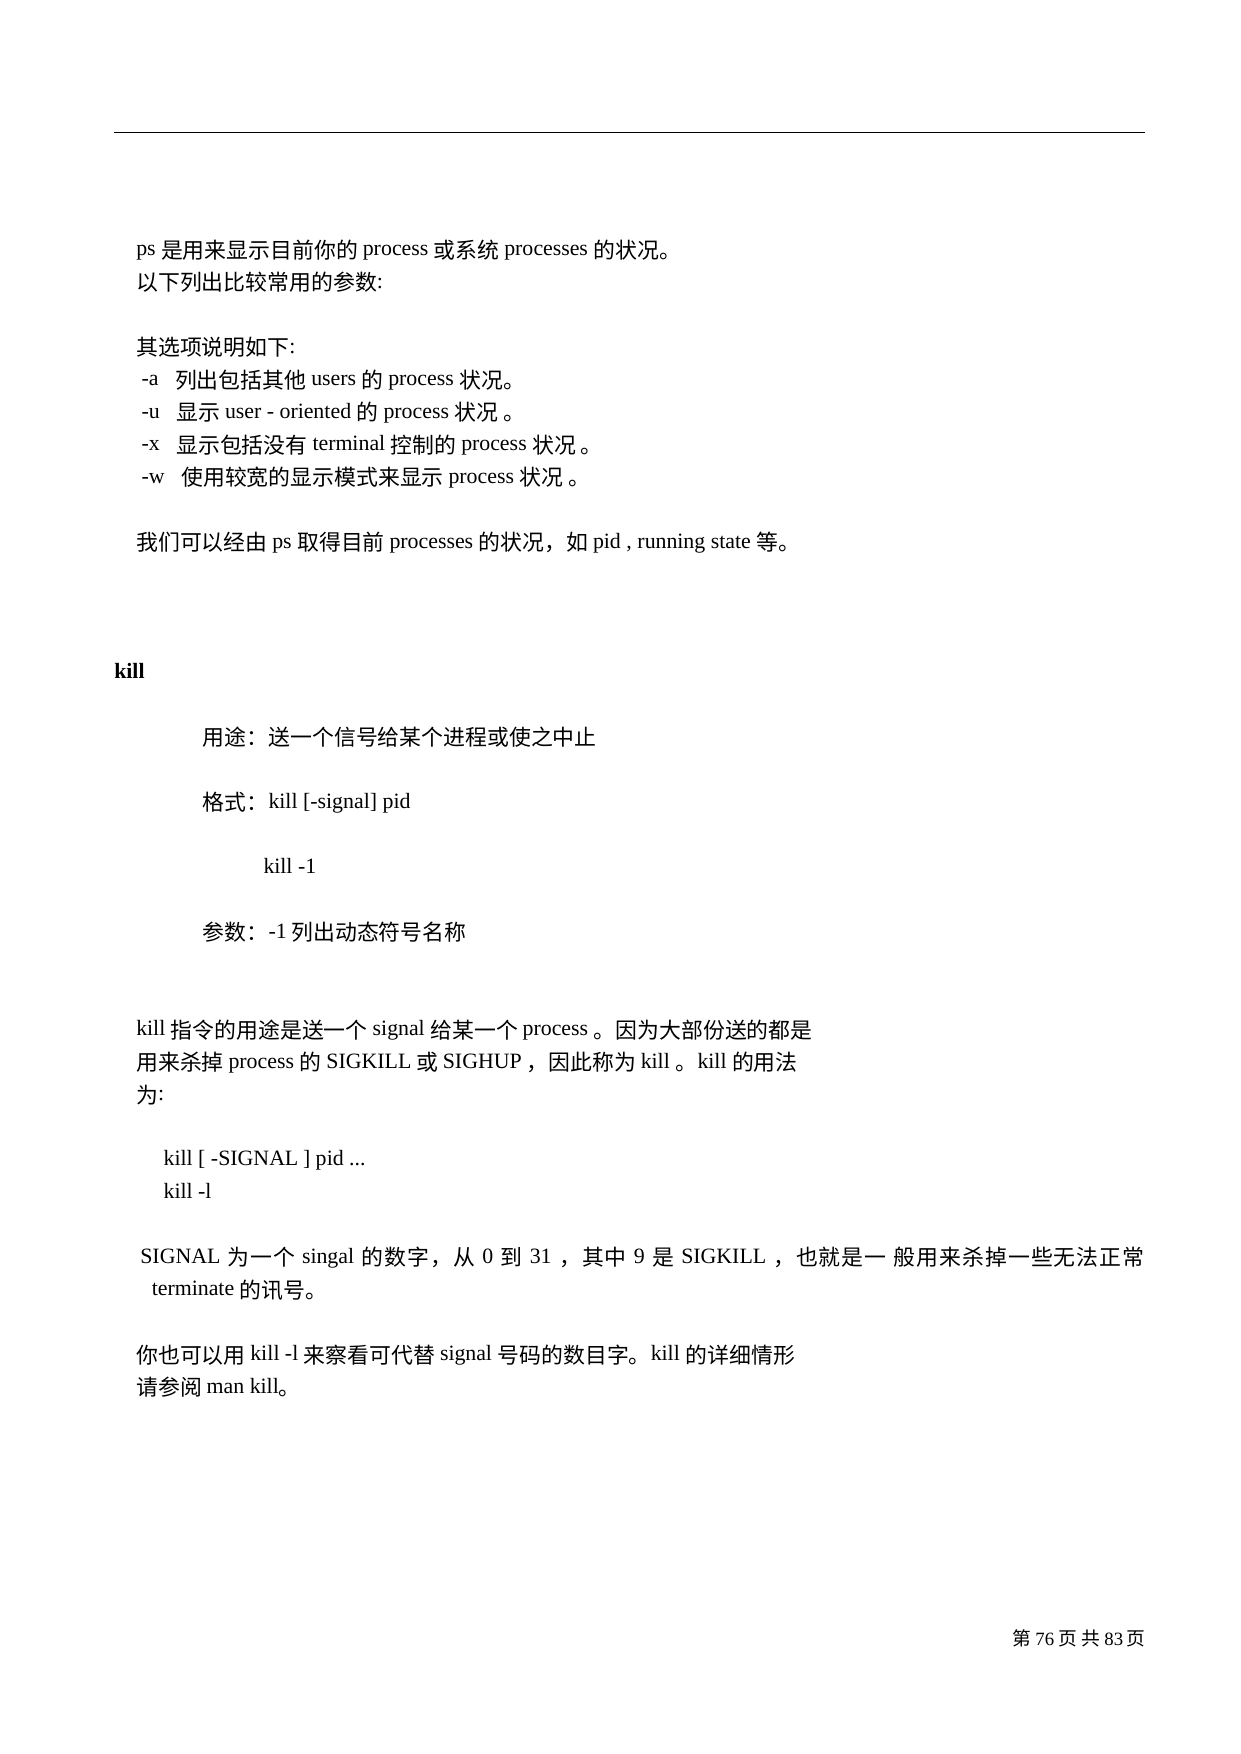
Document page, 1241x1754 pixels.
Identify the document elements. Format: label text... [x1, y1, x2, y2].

text 格式：kill [-signal] pid [114, 779, 1145, 812]
text kill [ -SIGNAL ] pid ... [114, 1137, 1145, 1169]
text kill 指令的用途是送一个 signal 给某一个 process 。因为大部份送的都是 [114, 1007, 1145, 1039]
text 为: [114, 1072, 1145, 1104]
text 其选项说明如下: [114, 324, 1145, 357]
text -w 使用较宽的显示模式来显示 process 状况 。 [114, 454, 1145, 487]
text -x 显示包括没有 terminal 控制的 process 状况 。 [114, 422, 1145, 454]
text 请参阅 man kill。 [114, 1364, 1145, 1397]
text 以下列出比较常用的参数: [114, 259, 1145, 292]
text -a 列出包括其他 users 的 process 状况。 [114, 357, 1145, 389]
text kill [114, 649, 1145, 682]
text 参数：-1 列出动态符号名称 [114, 909, 1145, 942]
text SIGNAL 为一个 singal 的数字，从 0 到 31 ，其中 9 是 SIGKILL ，也就是一 般用来杀掉一些无法正常 terminate 的讯号。 [114, 1234, 1145, 1299]
text 你也可以用 kill -l 来察看可代替 signal 号码的数目字。kill 的详细情形 [114, 1332, 1145, 1364]
text kill -1 [114, 844, 1145, 877]
text kill -l [114, 1169, 1145, 1202]
text ps 是用来显示目前你的 process 或系统 processes 的状况。 [114, 227, 1145, 259]
text -u 显示 user - oriented 的 process 状况 。 [114, 389, 1145, 422]
text 用途：送一个信号给某个进程或使之中止 [114, 714, 1145, 747]
text 用来杀掉 process 的 SIGKILL 或 SIGHUP ，因此称为 kill 。kill 的用法 [114, 1039, 1145, 1072]
text 我们可以经由 ps 取得目前 processes 的状况，如 pid , running state 等。 [114, 519, 1145, 552]
